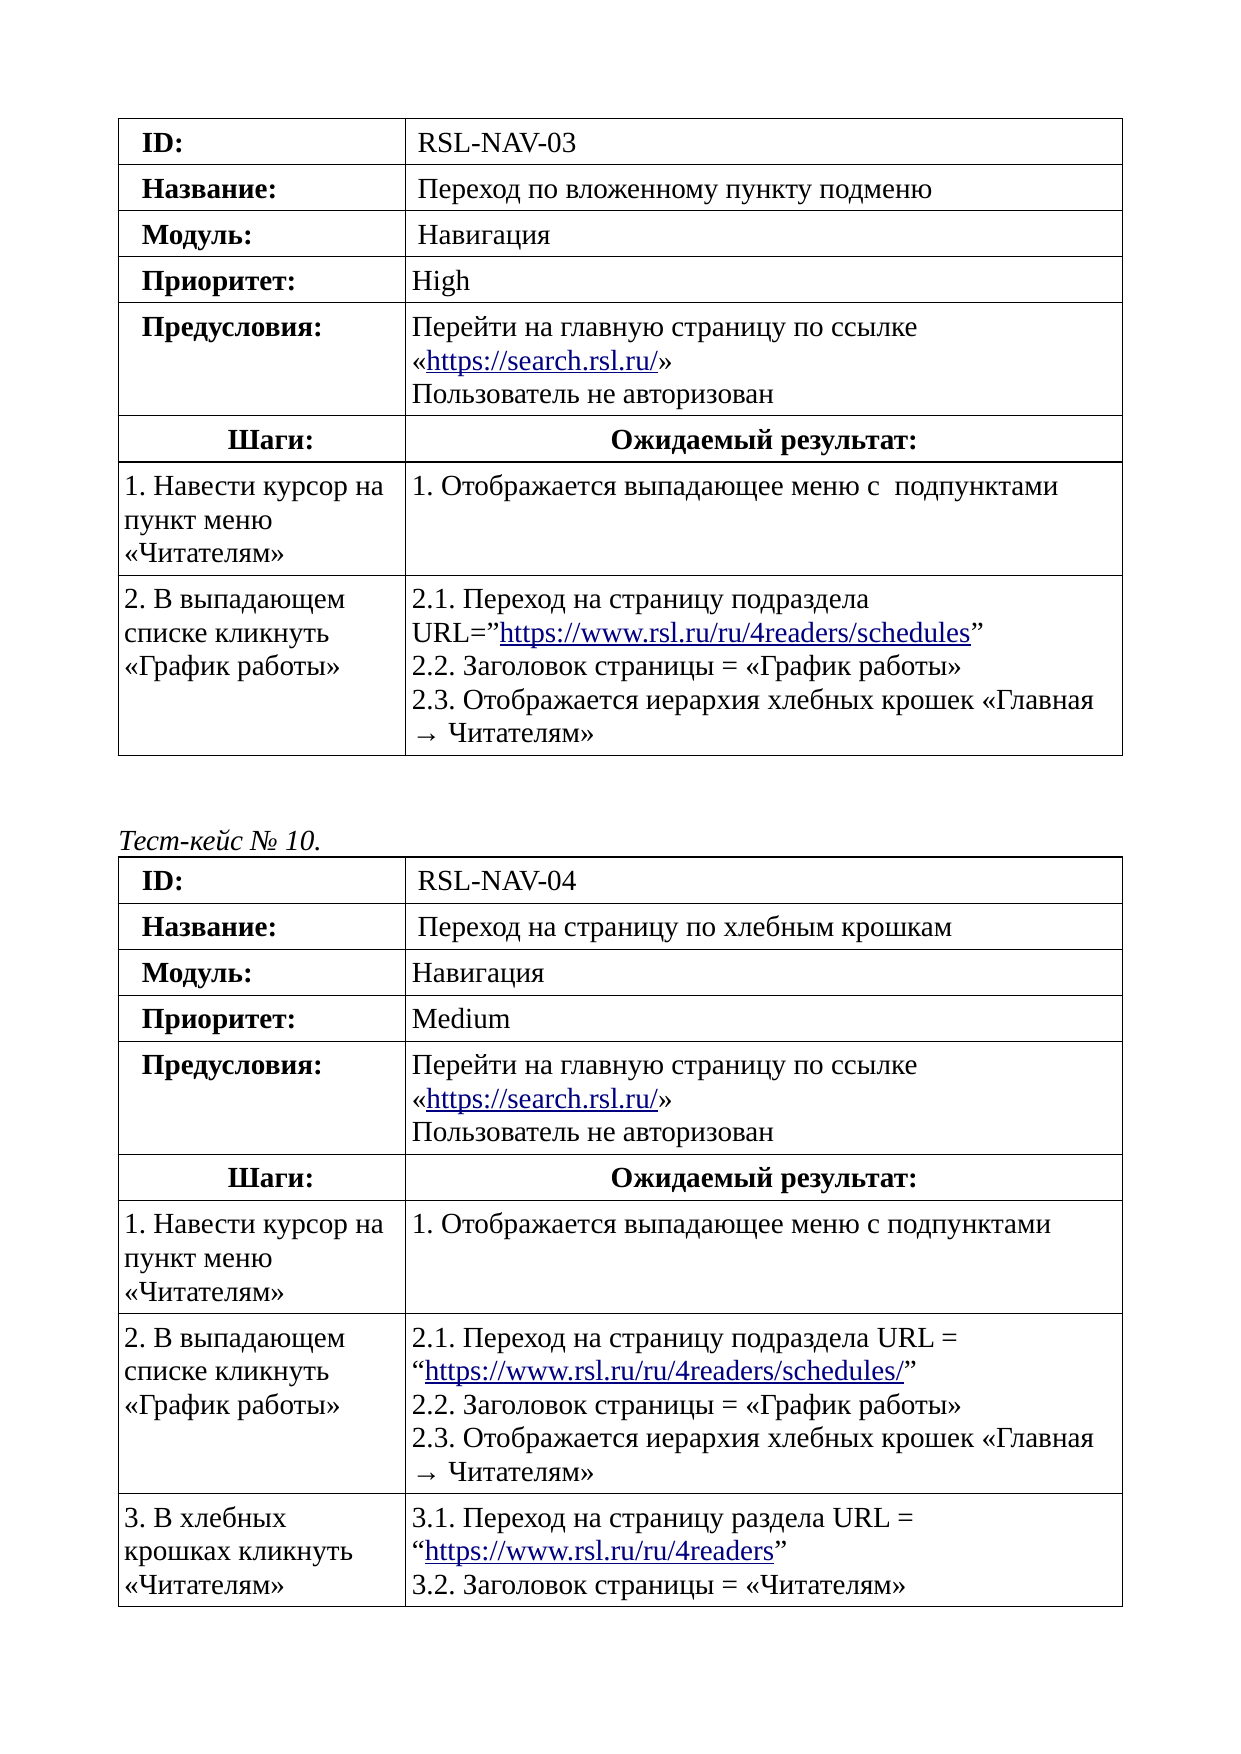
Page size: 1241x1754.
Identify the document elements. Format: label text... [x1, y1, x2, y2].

table_header ID: [119, 858, 405, 902]
text Тест-кейс № 10. [118, 823, 1122, 856]
table_cell Переход на страницу по хлебным крошкам [406, 904, 1122, 948]
table_cell Переход по вложенному пункту подменю [406, 165, 1122, 210]
table_cell 2. В выпадающем списке кликнуть «График работы» [119, 576, 405, 755]
table_cell Перейти на главную страницу по ссылке «https://search.rsl.ru/» Пользователь не авторизован [406, 1042, 1122, 1154]
table_cell Модуль: [119, 950, 405, 994]
table_cell 2. В выпадающем списке кликнуть «График работы» [119, 1314, 405, 1493]
table_cell 2.1. Переход на страницу подраздела URL = “https://www.rsl.ru/ru/4readers/schedules/” 2.2. Заголовок страницы = «График работы» 2.3. Отображается иерархия хлебных крошек «Главная → Читателям» [406, 1314, 1122, 1493]
table_cell Название: [119, 904, 405, 948]
table_header RSL-NAV-04 [406, 858, 1122, 902]
table_cell Предусловия: [119, 1042, 405, 1154]
table_cell Шаги: [119, 1155, 405, 1200]
table_cell Medium [406, 996, 1122, 1041]
table_cell 3. В хлебных крошках кликнуть «Читателям» [119, 1494, 405, 1606]
table_header ID: [119, 119, 405, 164]
table_cell 1. Отображается выпадающее меню с подпунктами [406, 463, 1122, 574]
table_cell 1. Отображается выпадающее меню с подпунктами [406, 1201, 1122, 1313]
table_cell Предусловия: [119, 303, 405, 415]
table_cell Приоритет: [119, 996, 405, 1041]
table_cell 3.1. Переход на страницу раздела URL = “https://www.rsl.ru/ru/4readers” 3.2. Заголовок страницы = «Читателям» [406, 1494, 1122, 1606]
table_cell 2.1. Переход на страницу подраздела URL=”https://www.rsl.ru/ru/4readers/schedules” 2.2. Заголовок страницы = «График работы» 2.3. Отображается иерархия хлебных крошек «Главная → Читателям» [406, 576, 1122, 755]
table_cell Навигация [406, 211, 1122, 256]
table_cell Модуль: [119, 211, 405, 256]
table_cell 1. Навести курсор на пункт меню «Читателям» [119, 463, 405, 574]
table_cell 1. Навести курсор на пункт меню «Читателям» [119, 1201, 405, 1313]
table_cell Шаги: [119, 416, 405, 461]
table_cell Приоритет: [119, 257, 405, 302]
table_cell High [406, 257, 1122, 302]
table_cell Ожидаемый результат: [406, 416, 1122, 461]
table_cell Название: [119, 165, 405, 210]
table_cell Ожидаемый результат: [406, 1155, 1122, 1200]
table_header RSL-NAV-03 [406, 119, 1122, 164]
table_cell Перейти на главную страницу по ссылке «https://search.rsl.ru/» Пользователь не авторизован [406, 303, 1122, 415]
table_cell Навигация [406, 950, 1122, 994]
